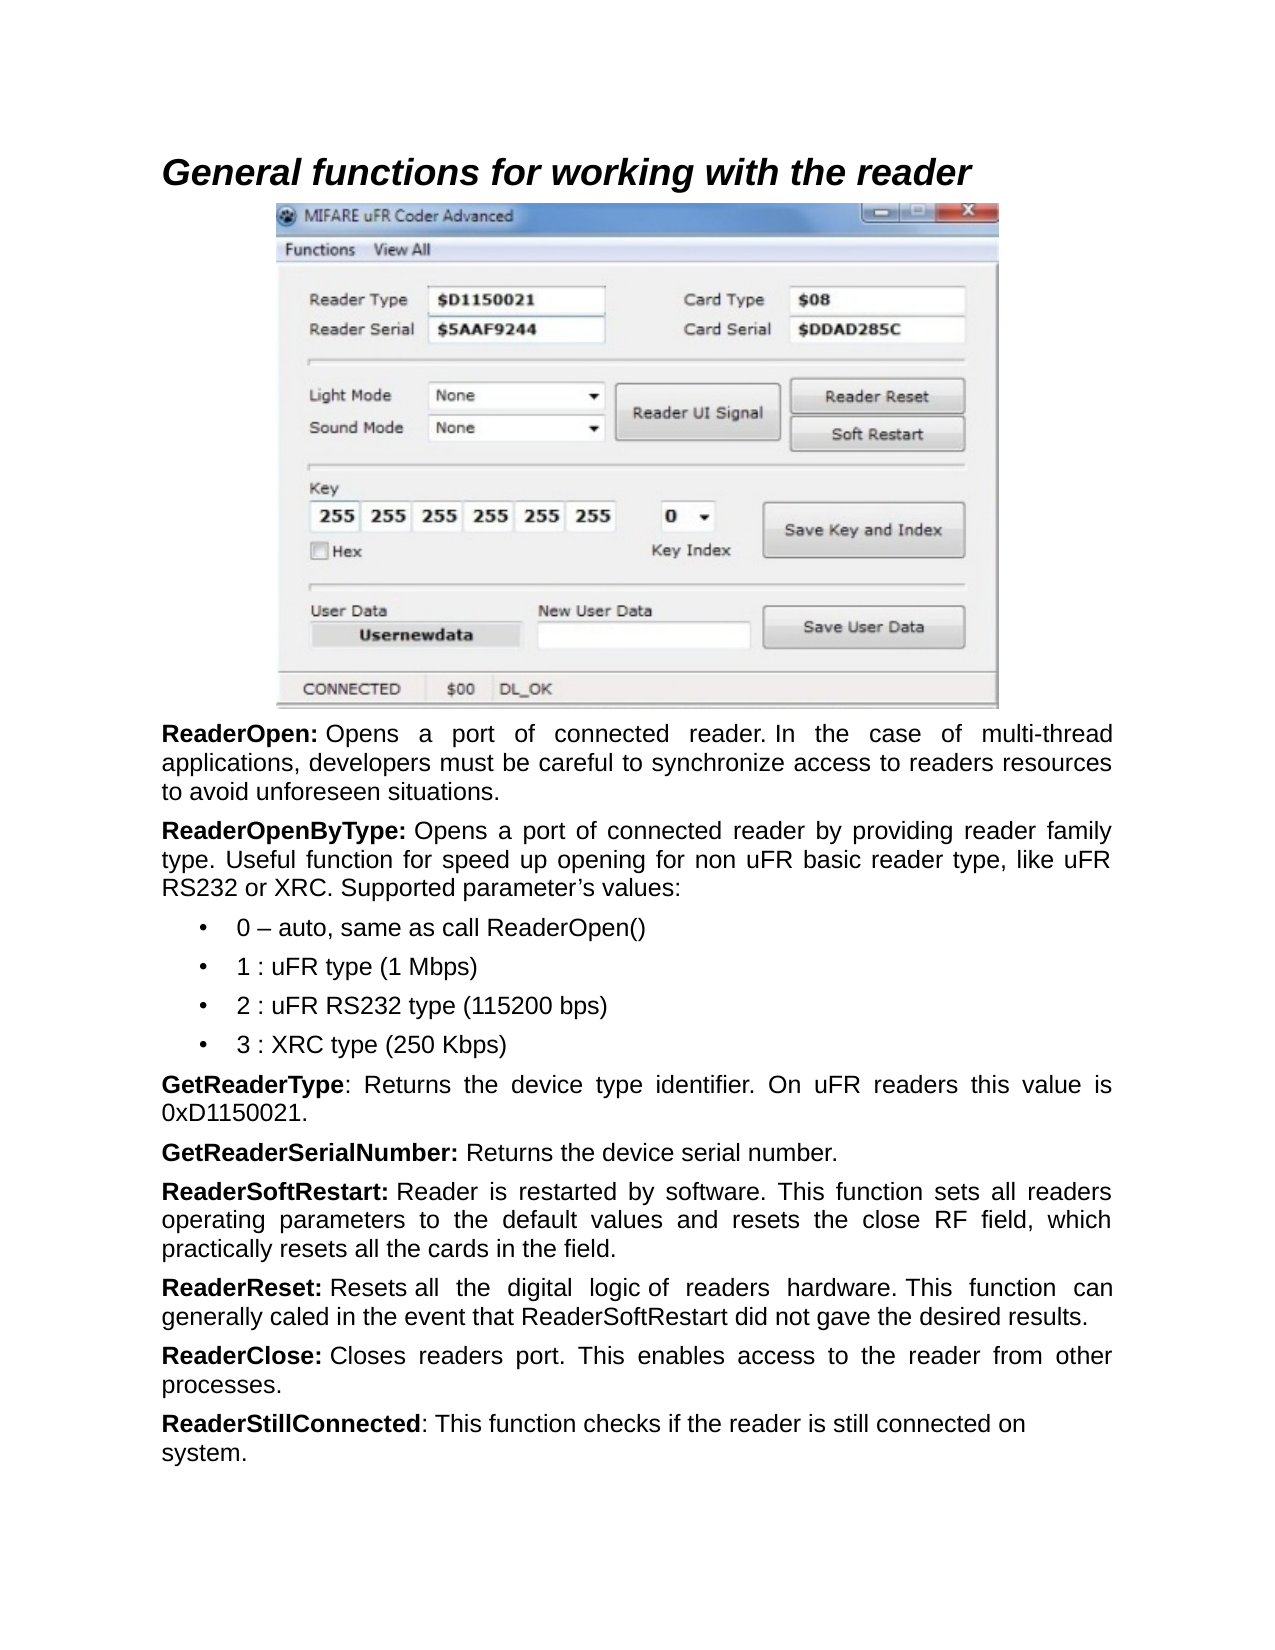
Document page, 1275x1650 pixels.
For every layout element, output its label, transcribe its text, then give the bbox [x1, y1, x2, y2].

text ReaderOpenByType: Opens a port of connected reader by providing reader family type. Useful function for speed up opening for non uFR basic reader type, like uFR RS232 or XRC. Supported parameter’s values: [161, 816, 1114, 902]
text GetReaderSerialNumber: Returns the device serial number. [161, 1138, 1114, 1166]
list 2 : uFR RS232 type (115200 bps) [199, 991, 1125, 1020]
list 3 : XRC type (250 Kbps) [199, 1030, 1125, 1059]
list 1 : uFR type (1 Mbps) [199, 952, 1125, 981]
text ReaderSoftRestart: Reader is restarted by software. This function sets all readers operating parameters to the default values and resets the close RF field, which practically resets all the cards in the field. [161, 1177, 1114, 1263]
text General functions for working with the reader [161, 150, 1114, 193]
text ReaderOpen: Opens a port of connected reader. In the case of multi-thread applications, developers must be careful to synchronize access to readers resources to avoid unforeseen situations. [161, 719, 1114, 806]
picture [276, 203, 999, 709]
text ReaderClose: Closes readers port. This enables access to the reader from other processes. [161, 1341, 1114, 1399]
text GetReaderType: Returns the device type identifier. On uFR readers this value is 0xD1150021. [161, 1070, 1114, 1127]
text ReaderStillConnected: This function checks if the reader is still connected on system. [161, 1409, 1114, 1467]
list 0 – auto, same as call ReaderOpen() [199, 913, 1125, 941]
text ReaderReset: Resets all the digital logic of readers hardware. This function can generally caled in the event that ReaderSoftRestart did not gave the desired results. [161, 1273, 1114, 1331]
